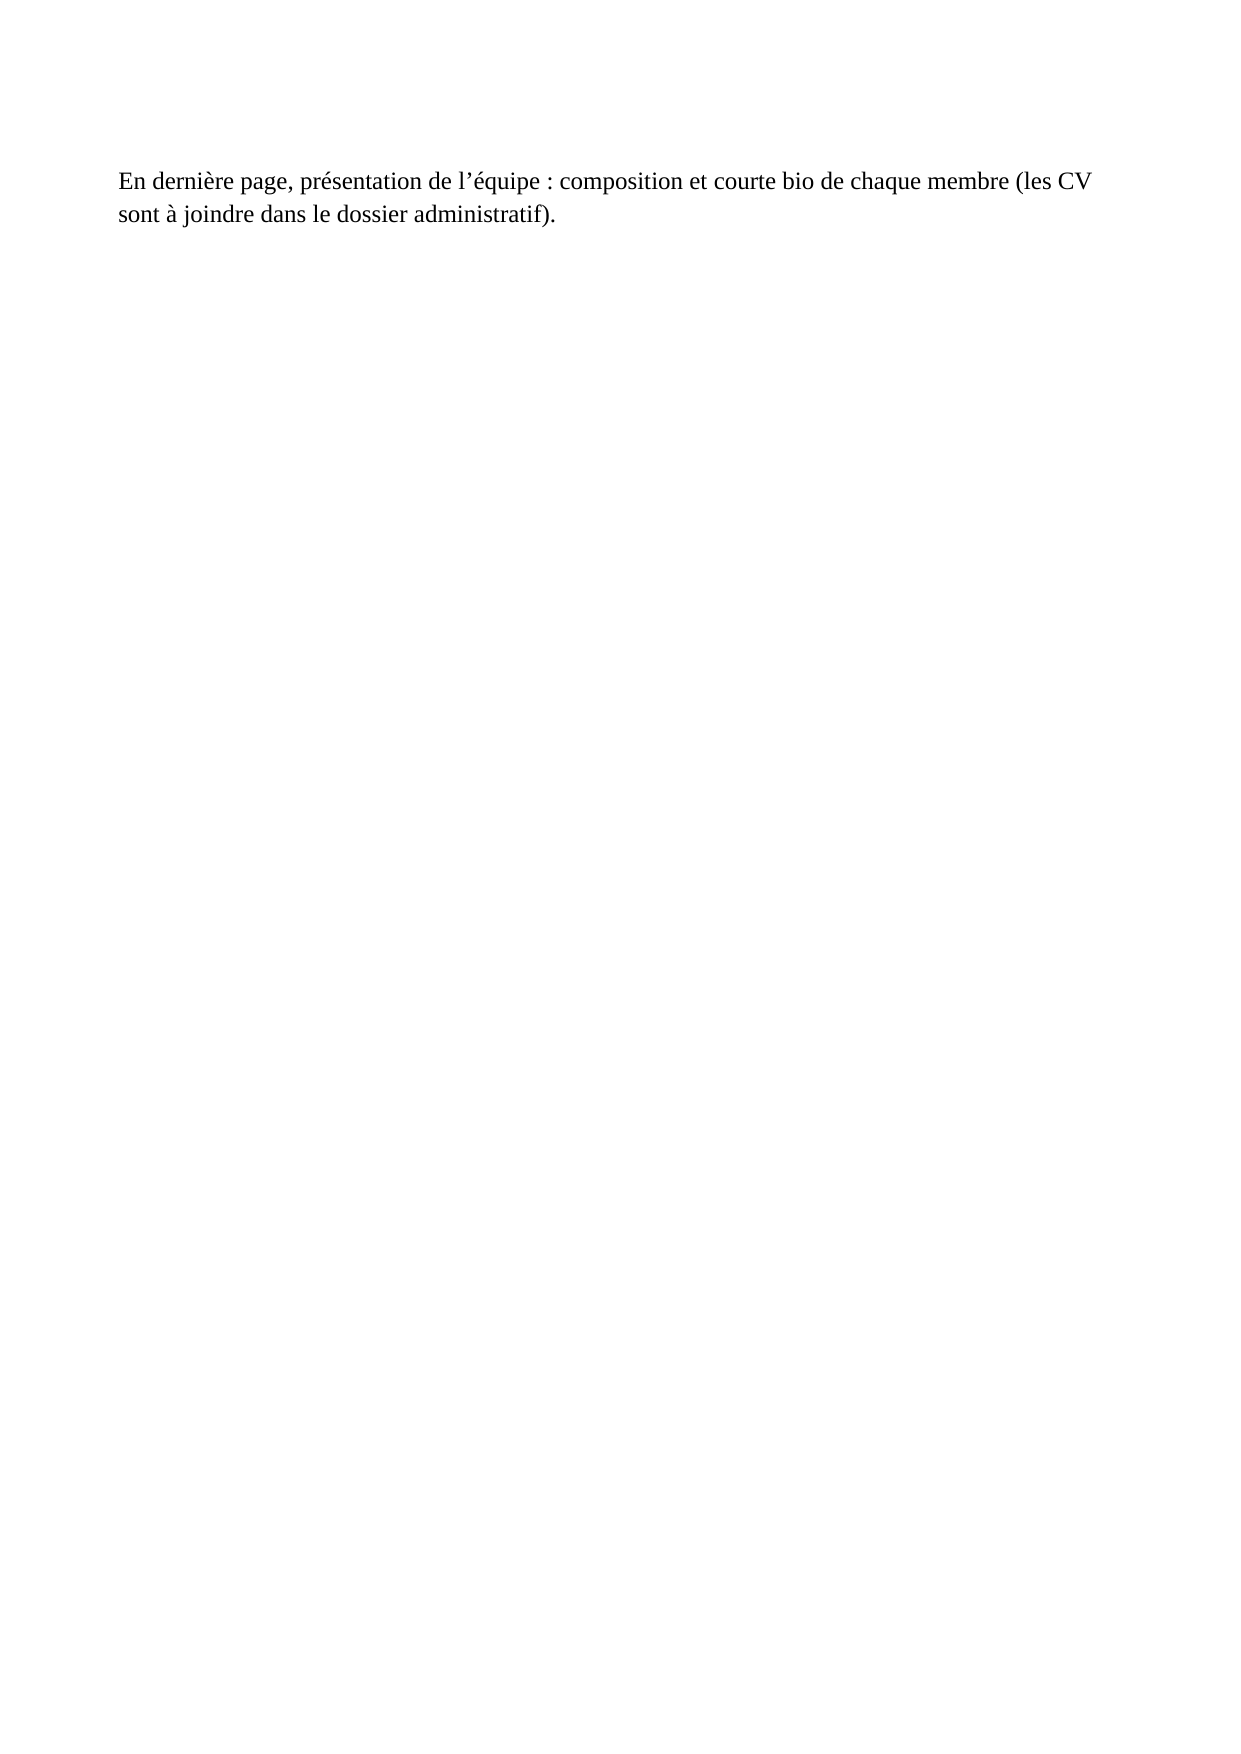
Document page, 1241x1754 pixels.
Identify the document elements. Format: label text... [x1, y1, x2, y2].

text En dernière page, présentation de l’équipe : composition et courte bio de chaque membre (les CV sont à joindre dans le dossier administratif). [118, 166, 1122, 227]
